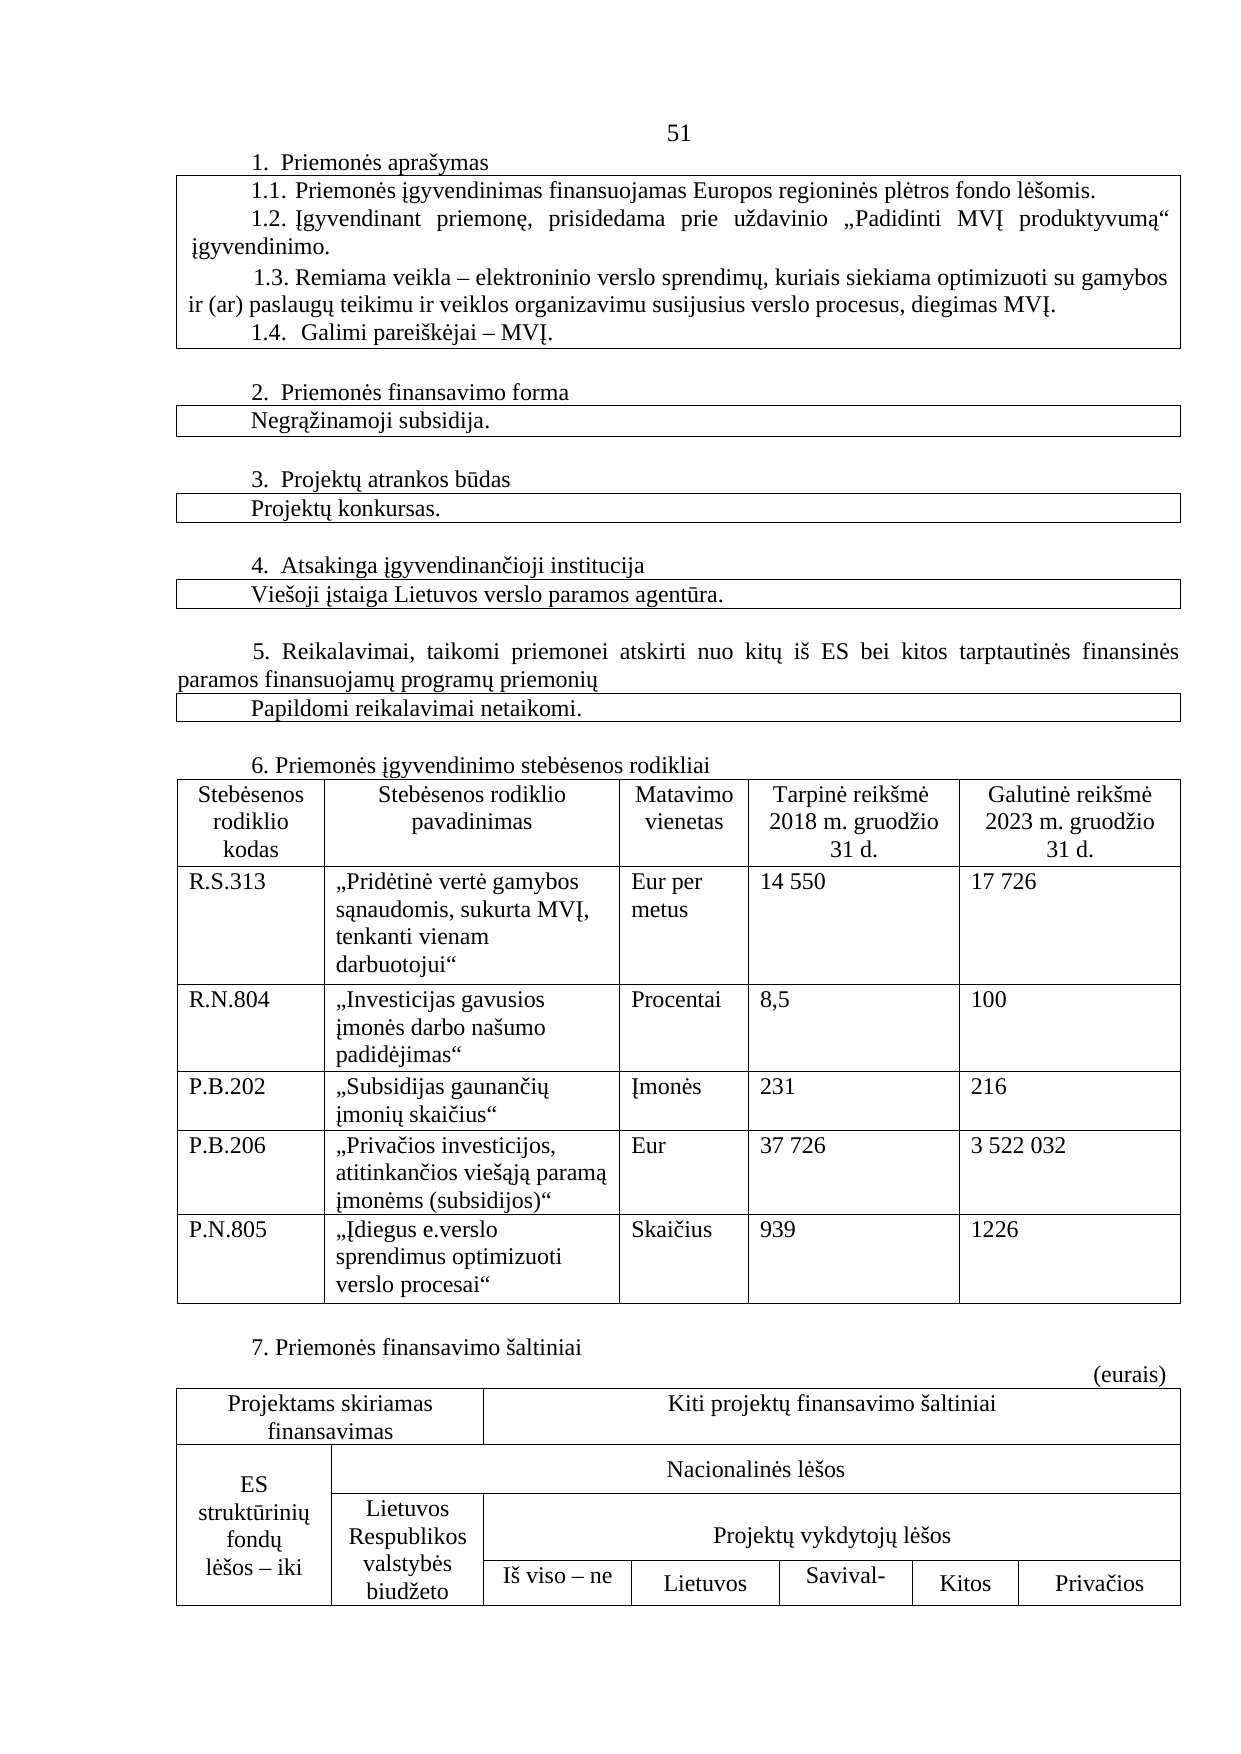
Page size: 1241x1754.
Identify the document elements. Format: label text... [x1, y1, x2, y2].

text 7. Priemonės finansavimo šaltiniai [251, 1333, 1181, 1360]
text 3. Projektų atrankos būdas [251, 465, 1181, 493]
table_cell 37 726 [749, 1131, 959, 1214]
table_cell ES struktūrinių fondų lėšos – iki [177, 1445, 331, 1605]
table_cell R.N.804 [178, 985, 324, 1071]
table_header Tarpinė reikšmė 2018 m. gruodžio 31 d. [749, 780, 959, 866]
text (eurais) [251, 1360, 1181, 1388]
table_header Kiti projektų finansavimo šaltiniai [484, 1389, 1180, 1444]
table_cell Privačios [1019, 1561, 1180, 1605]
table_cell 1226 [960, 1215, 1180, 1303]
table_cell Skaičius [620, 1215, 748, 1303]
table_cell P.B.206 [178, 1131, 324, 1214]
table_cell Procentai [620, 985, 748, 1071]
table_header 1.1. Priemonės įgyvendinimas finansuojamas Europos regioninės plėtros fondo lėšomis. [177, 176, 1180, 204]
text 5. Reikalavimai, taikomi priemonei atskirti nuo kitų iš ES bei kitos tarptautinės finansinės paramos finansuojamų programų priemonių [177, 637, 1181, 693]
table_cell Lietuvos [632, 1561, 779, 1605]
table_header Papildomi reikalavimai netaikomi. [177, 694, 1180, 721]
table_cell 216 [960, 1072, 1180, 1130]
table_cell 1.2. Įgyvendinant priemonę, prisidedama prie uždavinio „Padidinti MVĮ produktyvumą“ įgyvendinimo. [177, 204, 1180, 263]
text 2. Priemonės finansavimo forma [251, 378, 1181, 405]
table_cell „Pridėtinė vertė gamybos sąnaudomis, sukurta MVĮ, tenkanti vienam darbuotojui“ [325, 867, 619, 984]
table_cell 1.4. Galimi pareiškėjai – MVĮ. [177, 318, 1180, 348]
table_header Galutinė reikšmė 2023 m. gruodžio 31 d. [960, 780, 1180, 866]
table_cell 3 522 032 [960, 1131, 1180, 1214]
table_cell „Investicijas gavusios įmonės darbo našumo padidėjimas“ [325, 985, 619, 1071]
table_cell P.N.805 [178, 1215, 324, 1303]
table_cell 8,5 [749, 985, 959, 1071]
table_cell „Privačios investicijos, atitinkančios viešąją paramą įmonėms (subsidijos)“ [325, 1131, 619, 1214]
table_cell R.S.313 [178, 867, 324, 984]
table_cell Eur per metus [620, 867, 748, 984]
table_cell 100 [960, 985, 1180, 1071]
table_header Viešoji įstaiga Lietuvos verslo paramos agentūra. [177, 580, 1180, 608]
table_cell „Įdiegus e.verslo sprendimus optimizuoti verslo procesai“ [325, 1215, 619, 1303]
table_cell Įmonės [620, 1072, 748, 1130]
table_header Stebėsenos rodiklio kodas [178, 780, 324, 866]
table_cell Savival- [780, 1561, 912, 1605]
table_header Negrąžinamoji subsidija. [177, 406, 1180, 436]
table_cell Iš viso – ne [484, 1561, 631, 1605]
table_header Projektų konkursas. [177, 494, 1180, 522]
text 6. Priemonės įgyvendinimo stebėsenos rodikliai [177, 751, 1181, 779]
table_cell „Subsidijas gaunančių įmonių skaičius“ [325, 1072, 619, 1130]
table_cell 14 550 [749, 867, 959, 984]
table_cell 939 [749, 1215, 959, 1303]
table_cell 17 726 [960, 867, 1180, 984]
table_cell Eur [620, 1131, 748, 1214]
text 1. Priemonės aprašymas [251, 148, 1181, 175]
table_header Projektams skiriamas finansavimas [177, 1389, 483, 1444]
table_cell 1.3. Remiama veikla – elektroninio verslo sprendimų, kuriais siekiama optimizuoti su gamybos ir (ar) paslaugų teikimu ir veiklos organizavimu susijusius verslo procesus, diegimas MVĮ. [177, 263, 1180, 318]
table_cell Nacionalinės lėšos [332, 1445, 1180, 1493]
table_cell 231 [749, 1072, 959, 1130]
table_cell P.B.202 [178, 1072, 324, 1130]
table_cell Kitos [913, 1561, 1018, 1605]
table_header Stebėsenos rodiklio pavadinimas [325, 780, 619, 866]
text 4. Atsakinga įgyvendinančioji institucija [251, 551, 1181, 579]
table_header Matavimo vienetas [620, 780, 748, 866]
table_cell Projektų vykdytojų lėšos [484, 1494, 1180, 1560]
table_cell Lietuvos Respublikos valstybės biudžeto [332, 1494, 483, 1605]
